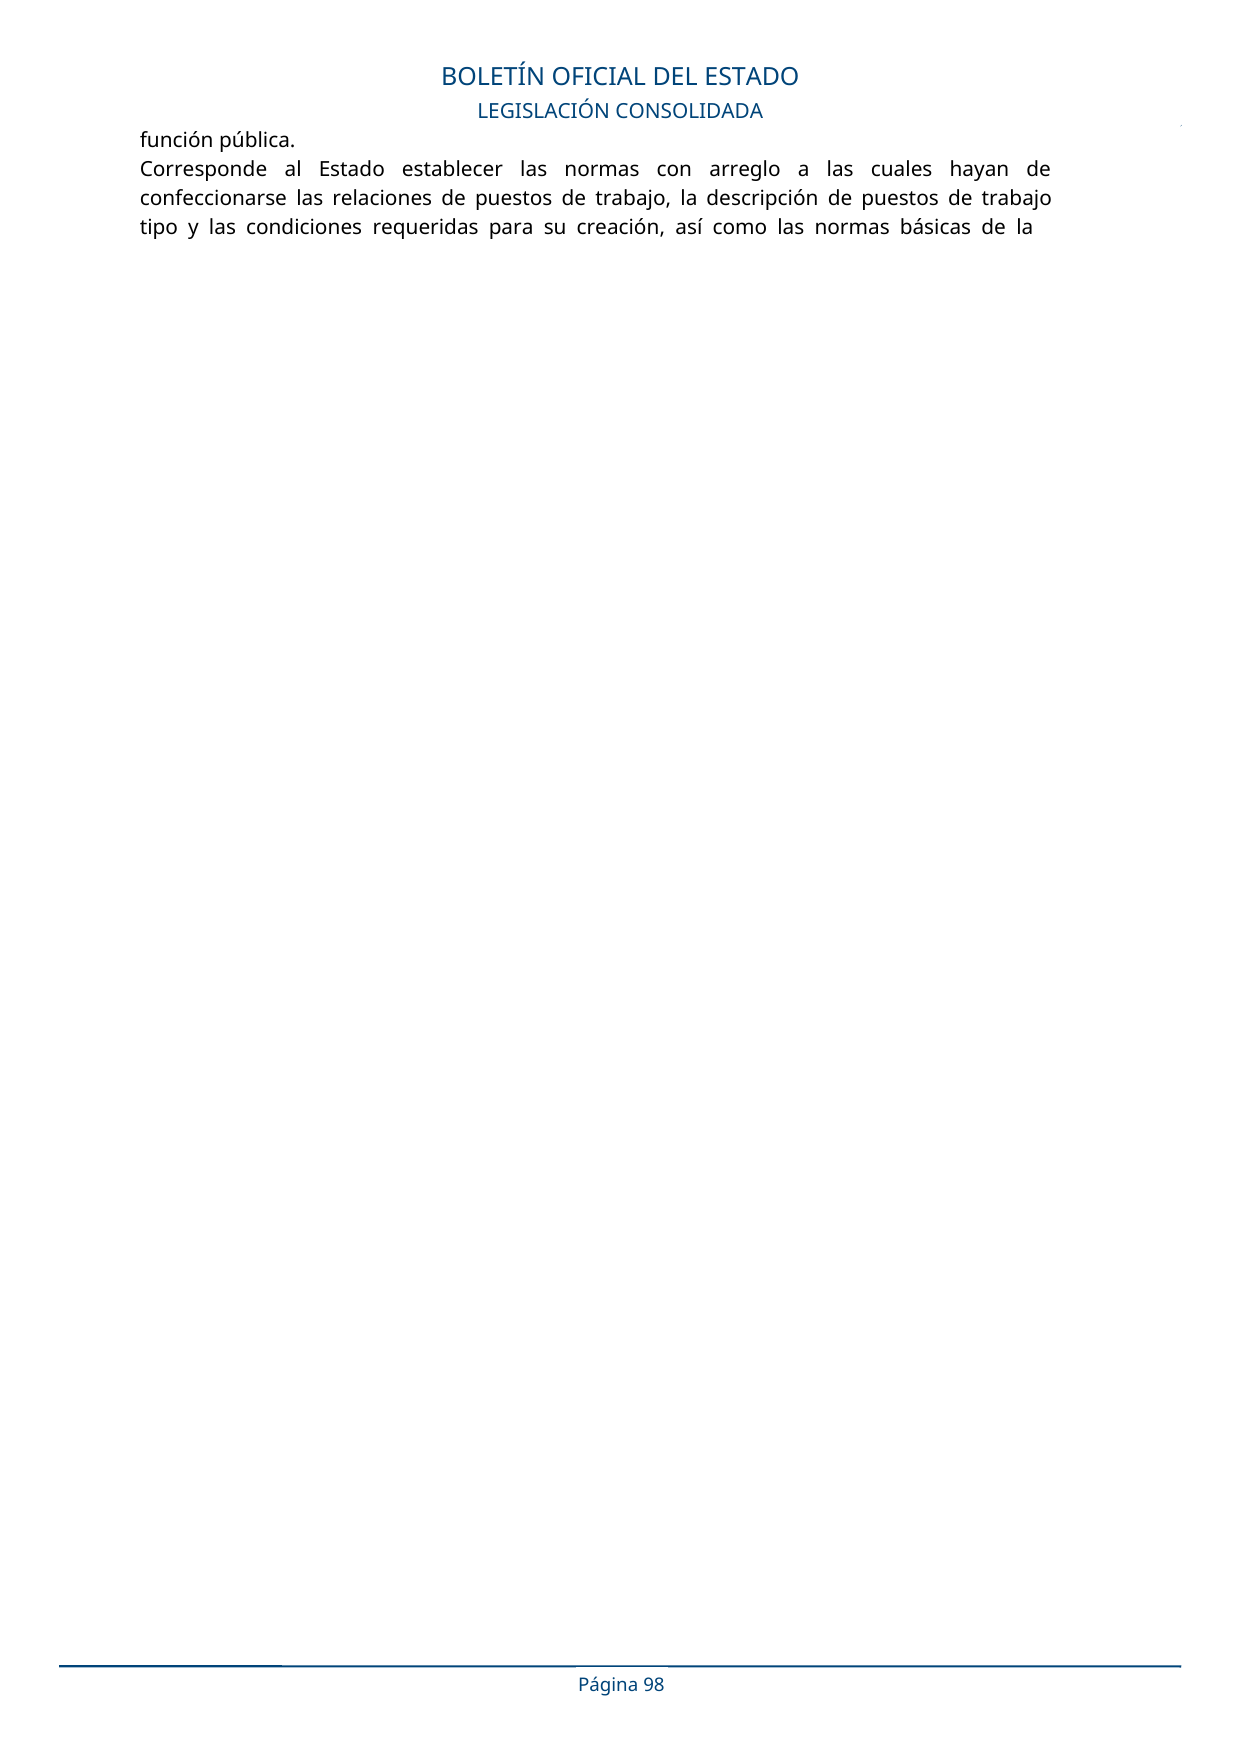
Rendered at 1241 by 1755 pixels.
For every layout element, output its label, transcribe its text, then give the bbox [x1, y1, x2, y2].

text Corresponde al Estado establecer las normas con arreglo a las cuales hayan de confeccionarse las relaciones de puestos de trabajo, la descripción de puestos de trabajo tipo y las condiciones requeridas para su creación, así como las normas básicas de la [139, 154, 1052, 241]
list función pública. [139, 125, 1052, 153]
